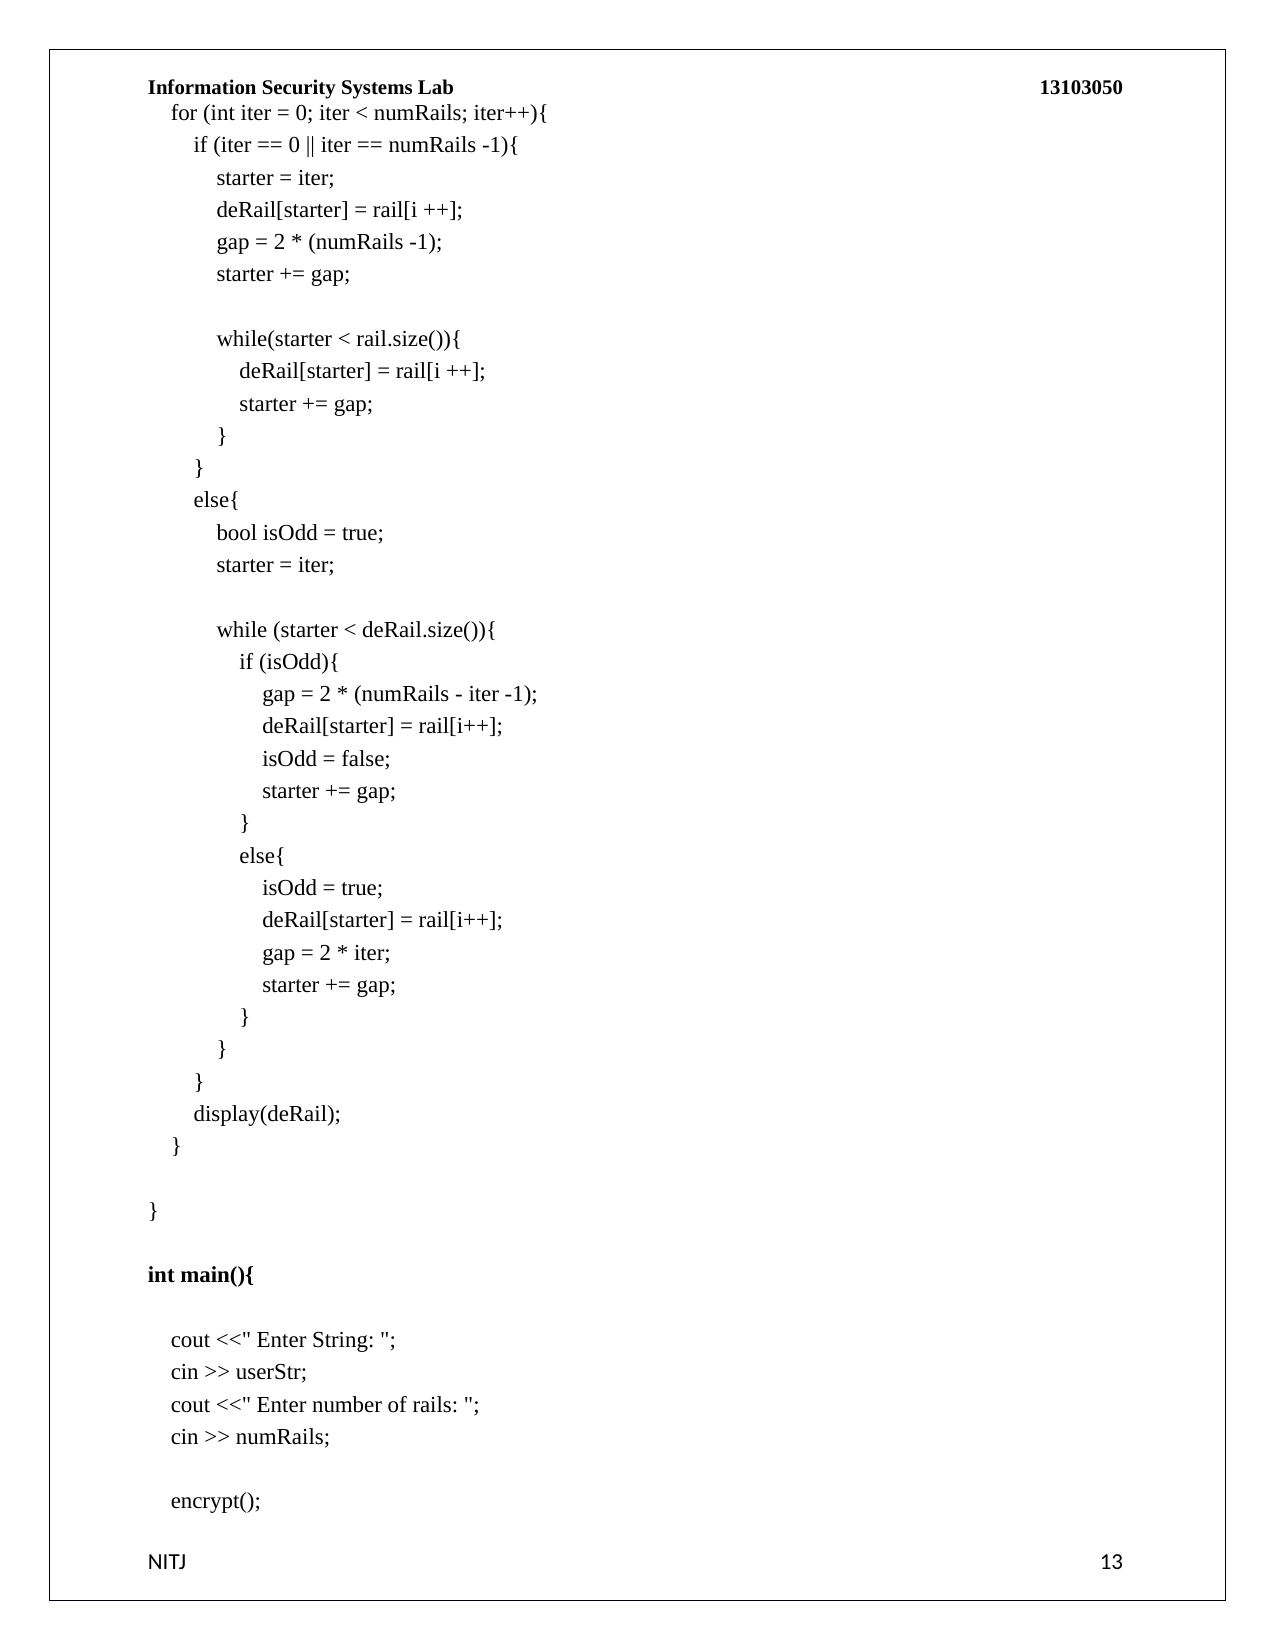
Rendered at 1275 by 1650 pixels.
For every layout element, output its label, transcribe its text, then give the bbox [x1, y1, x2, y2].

text deRail[starter] = rail[i++]; [148, 713, 1169, 739]
text } [148, 1003, 1169, 1029]
text starter += gap; [148, 971, 1169, 997]
text cout <<" Enter number of rails: "; [148, 1391, 1169, 1417]
text encrypt(); [148, 1488, 1169, 1514]
text } [148, 1036, 1169, 1062]
text starter += gap; [148, 390, 1169, 416]
text } [148, 809, 1169, 836]
text else{ [148, 487, 1169, 513]
text while(starter < rail.size()){ [148, 325, 1169, 351]
text } [148, 454, 1169, 481]
text isOdd = true; [148, 874, 1169, 900]
text if (isOdd){ [148, 648, 1169, 674]
text } [148, 1197, 1169, 1223]
text cout <<" Enter String: "; [148, 1326, 1169, 1352]
text } [148, 1132, 1169, 1159]
text gap = 2 * iter; [148, 939, 1169, 965]
text cin >> numRails; [148, 1423, 1169, 1449]
text deRail[starter] = rail[i ++]; [148, 196, 1169, 222]
text int main(){ [148, 1262, 1169, 1288]
text cin >> userStr; [148, 1358, 1169, 1385]
text deRail[starter] = rail[i++]; [148, 906, 1169, 933]
text gap = 2 * (numRails - iter -1); [148, 680, 1169, 707]
text } [148, 422, 1169, 448]
text starter += gap; [148, 777, 1169, 803]
text display(deRail); [148, 1100, 1169, 1126]
text for (int iter = 0; iter < numRails; iter++){ [148, 99, 1169, 125]
text starter = iter; [148, 164, 1169, 190]
text starter += gap; [148, 261, 1169, 287]
text gap = 2 * (numRails -1); [148, 228, 1169, 254]
text isOdd = false; [148, 745, 1169, 771]
text bool isOdd = true; [148, 519, 1169, 545]
text while (starter < deRail.size()){ [148, 616, 1169, 642]
text if (iter == 0 || iter == numRails -1){ [148, 131, 1169, 158]
text starter = iter; [148, 551, 1169, 577]
text else{ [148, 842, 1169, 868]
text deRail[starter] = rail[i ++]; [148, 357, 1169, 384]
text } [148, 1068, 1169, 1094]
